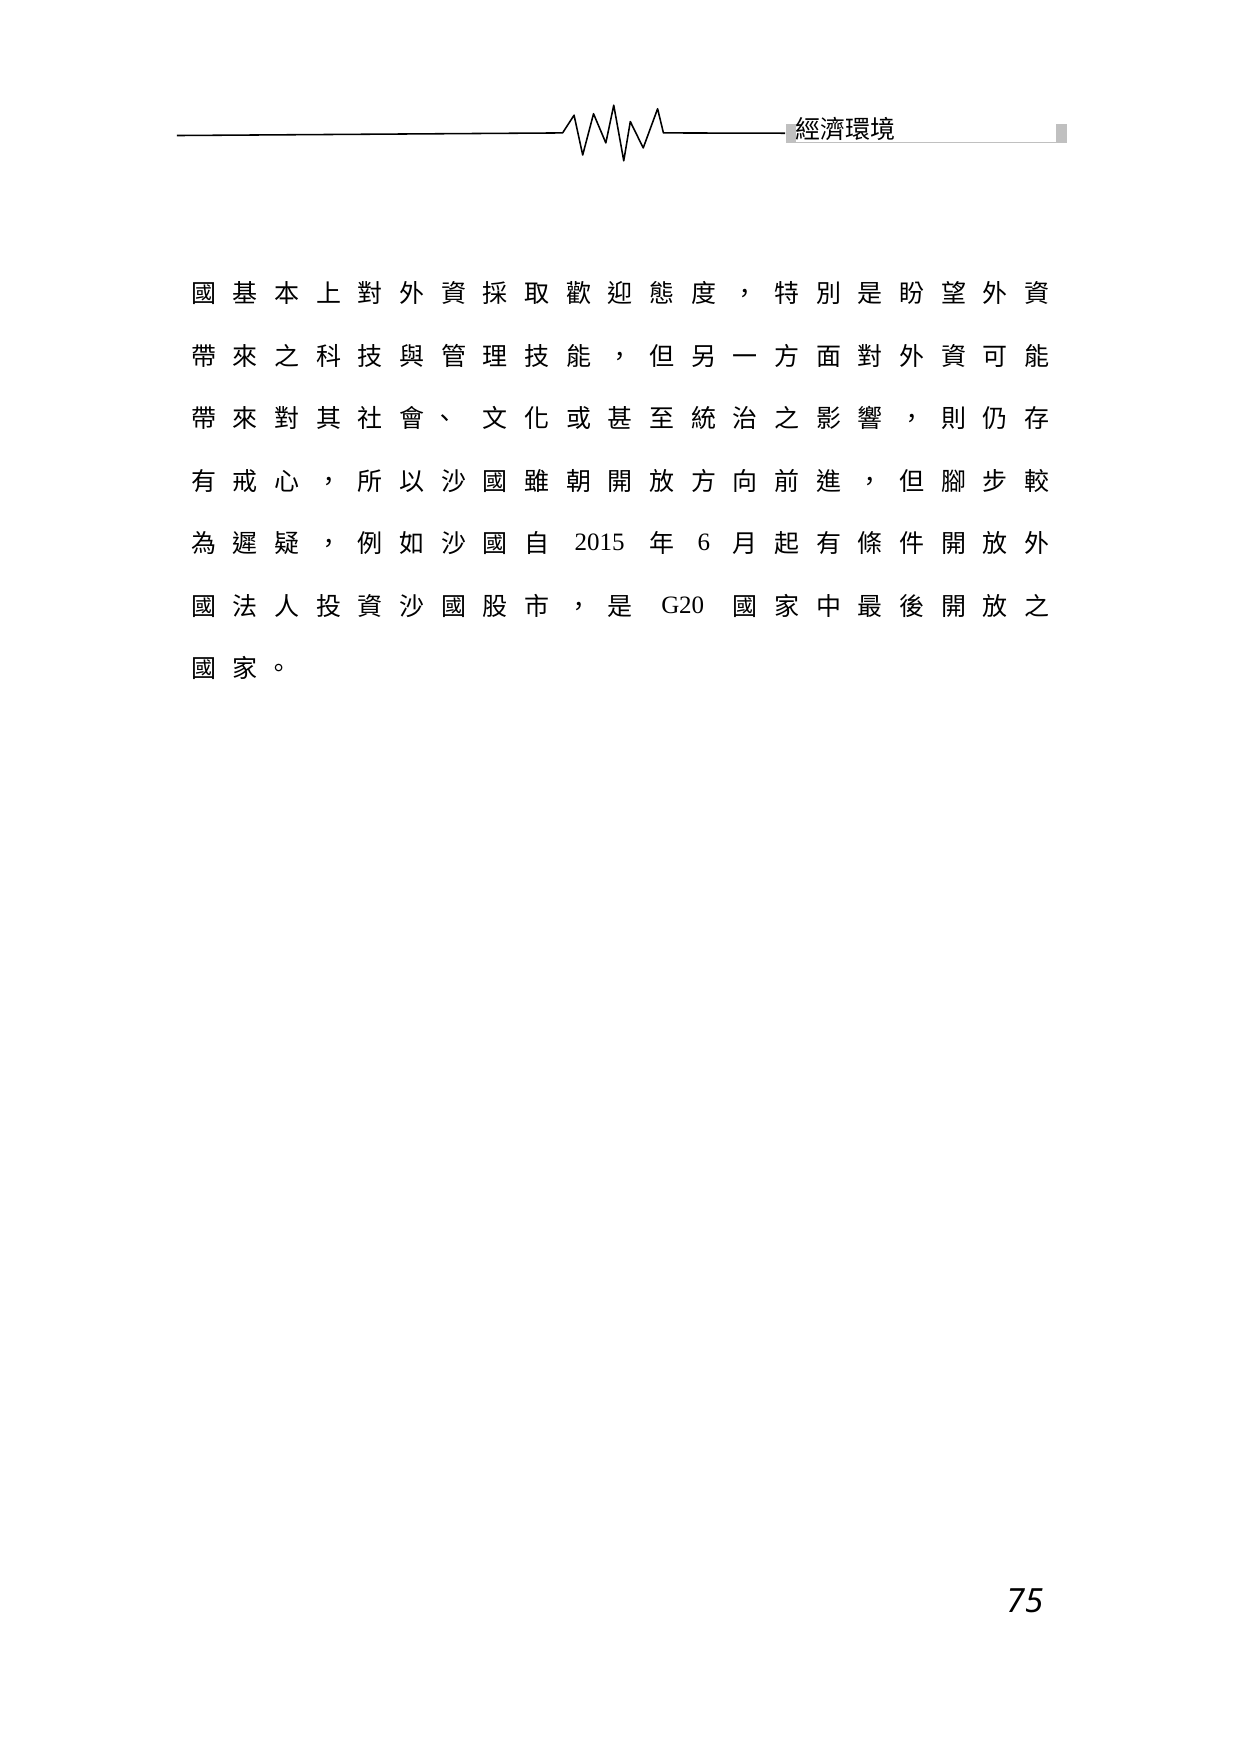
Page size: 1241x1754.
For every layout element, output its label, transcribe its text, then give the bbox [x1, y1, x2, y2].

text 國基本上對外資採取歡迎態度，特別是盼望外資帶來之科技與管理技能，但另一方面對外資可能帶來對其社會、文化或甚至統治之影響，則仍存有戒心，所以沙國雖朝開放方向前進，但腳步較為遲疑，例如沙國自2015年6月起有條件開放外國法人投資沙國股市，是G20國家中最後開放之國家。 [183, 250, 1058, 688]
